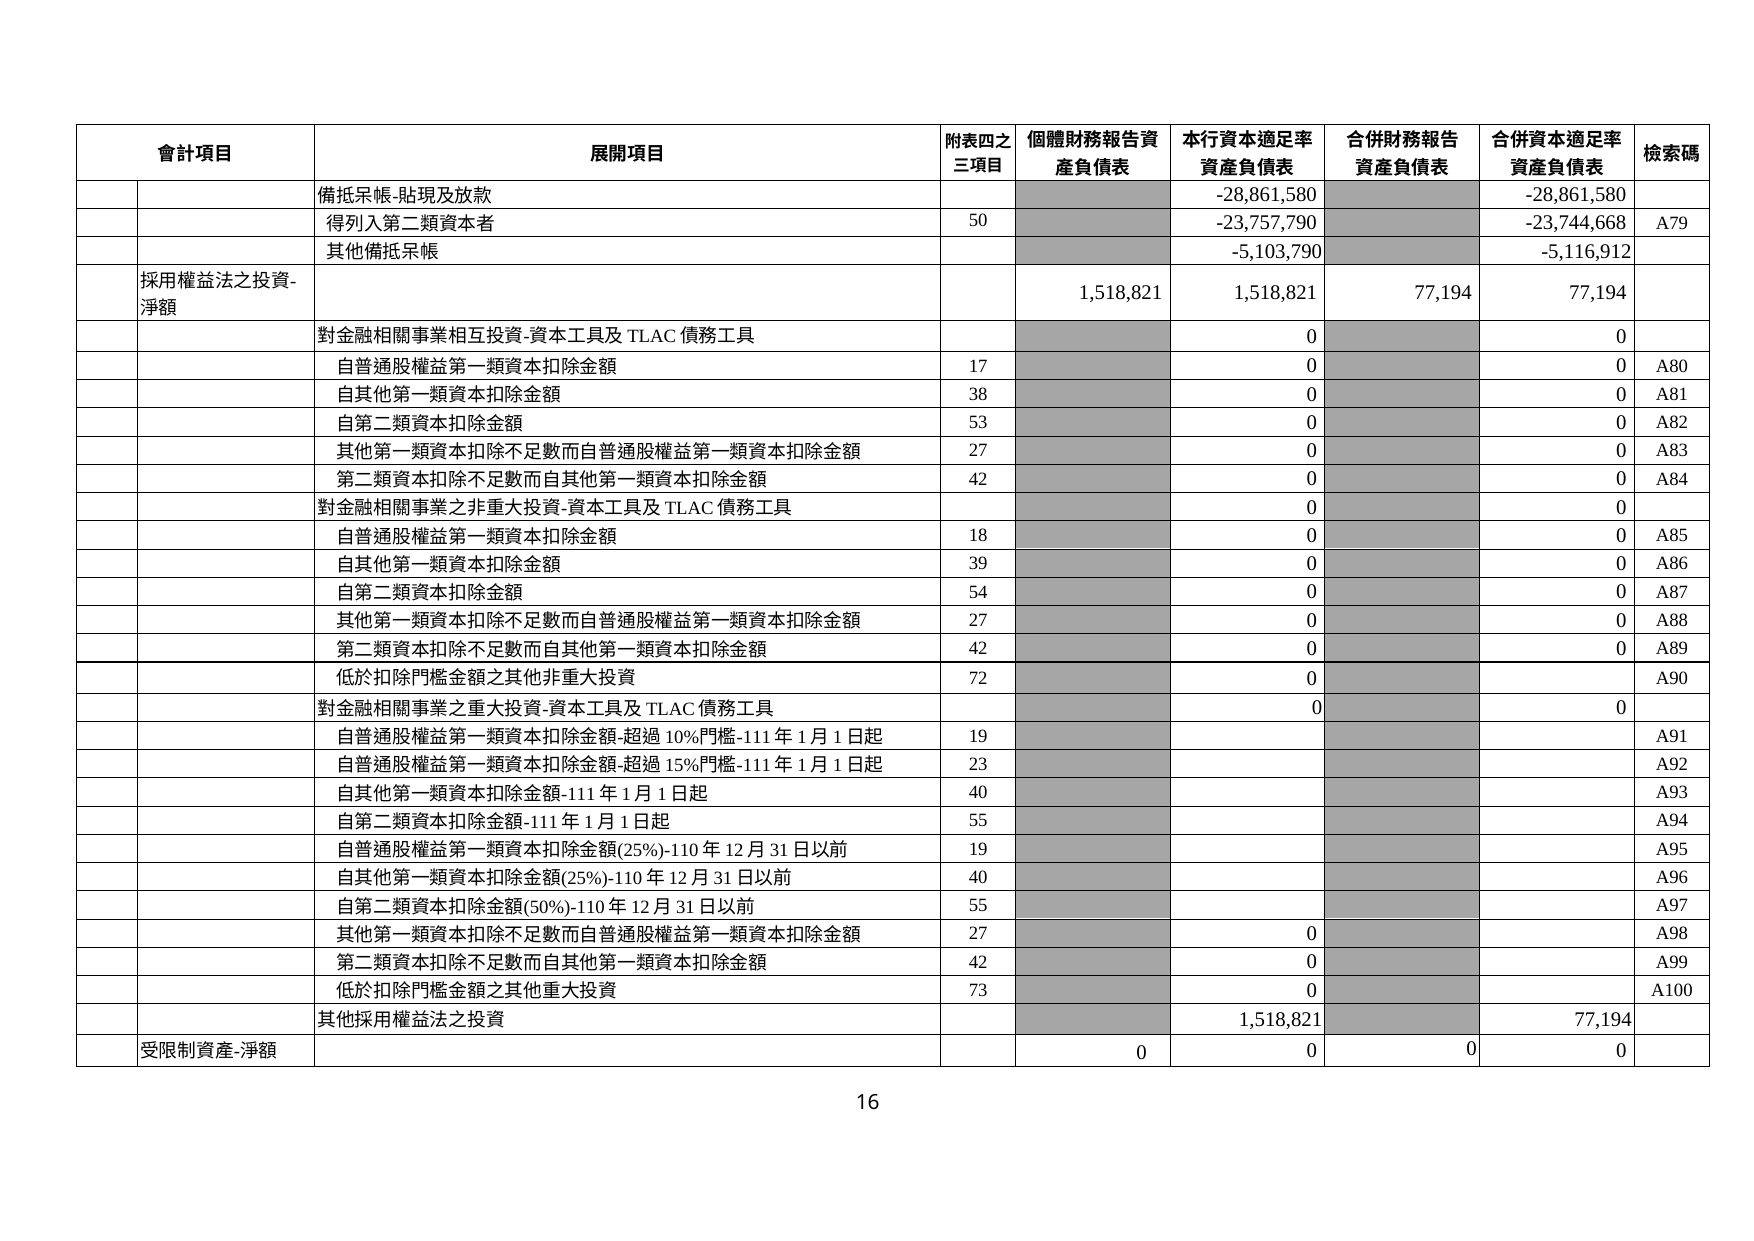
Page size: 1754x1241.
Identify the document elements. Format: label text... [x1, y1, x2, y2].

table_cell [1480, 948, 1634, 975]
table_cell 77,194 [1480, 1004, 1634, 1034]
table_cell -23,757,790 [1171, 209, 1324, 236]
table_cell 1,518,821 [1016, 265, 1170, 319]
table_cell [77, 550, 137, 577]
table_cell [1171, 722, 1324, 749]
table_cell [1325, 778, 1479, 806]
table_cell -5,116,912 [1480, 237, 1634, 264]
table_cell A89 [1635, 634, 1709, 661]
table_cell 0 [1171, 408, 1324, 436]
table_cell A96 [1635, 863, 1709, 890]
table_cell A94 [1635, 807, 1709, 834]
table_cell 0 [1480, 634, 1634, 661]
table_cell [138, 1004, 314, 1034]
table_cell 受限制資產-淨額 [138, 1035, 314, 1066]
table_cell [941, 265, 1015, 319]
table_cell 0 [1480, 352, 1634, 379]
table_cell [1016, 891, 1170, 918]
table_cell 0 [1171, 578, 1324, 605]
table_cell [1325, 835, 1479, 862]
table_cell [77, 408, 137, 436]
table_cell 0 [1171, 976, 1324, 1003]
table_cell 低於扣除門檻金額之其他非重大投資 [315, 663, 940, 693]
table_cell [77, 352, 137, 379]
table_cell [1635, 493, 1709, 520]
table_cell 自第二類資本扣除金額-111年1月1日起 [315, 807, 940, 834]
table_cell [1480, 891, 1634, 918]
table_header 合併資本適足率 資產負債表 [1480, 125, 1634, 179]
table_cell [138, 694, 314, 721]
table_cell [77, 750, 137, 777]
table_cell 55 [941, 891, 1015, 918]
table_cell A80 [1635, 352, 1709, 379]
table_cell [77, 1004, 137, 1034]
table_cell 40 [941, 863, 1015, 890]
table_cell 0 [1171, 1035, 1324, 1066]
table_cell 自其他第一類資本扣除金額 [315, 550, 940, 577]
table_cell [77, 181, 137, 208]
table_cell [1325, 493, 1479, 520]
table_cell [315, 1035, 940, 1066]
table_cell 其他採用權益法之投資 [315, 1004, 940, 1034]
table_cell [1016, 948, 1170, 975]
table_cell [77, 835, 137, 862]
table_cell [1171, 750, 1324, 777]
table_cell 0 [1480, 408, 1634, 436]
table_cell A93 [1635, 778, 1709, 806]
table_cell [77, 493, 137, 520]
table_cell [1325, 948, 1479, 975]
table_cell 27 [941, 437, 1015, 464]
table_cell 54 [941, 578, 1015, 605]
table_cell [941, 1035, 1015, 1066]
table_cell -28,861,580 [1480, 181, 1634, 208]
table_cell [77, 694, 137, 721]
table_cell 第二類資本扣除不足數而自其他第一類資本扣除金額 [315, 948, 940, 975]
table_cell [1325, 550, 1479, 577]
table_cell [138, 521, 314, 548]
table_cell 0 [1480, 1035, 1634, 1066]
table_cell [77, 578, 137, 605]
table_cell 0 [1480, 380, 1634, 407]
table_cell [1635, 237, 1709, 264]
table_cell A86 [1635, 550, 1709, 577]
table_cell [1016, 380, 1170, 407]
table_cell [1635, 1035, 1709, 1066]
table_cell 低於扣除門檻金額之其他重大投資 [315, 976, 940, 1003]
table_cell [77, 920, 137, 947]
table_cell 自普通股權益第一類資本扣除金額 [315, 352, 940, 379]
table_cell [138, 578, 314, 605]
table_cell [77, 437, 137, 464]
table_cell 第二類資本扣除不足數而自其他第一類資本扣除金額 [315, 465, 940, 492]
table_cell [77, 722, 137, 749]
table_cell -5,103,790 [1171, 237, 1324, 264]
table_cell [138, 722, 314, 749]
table_header 檢索碼 [1635, 125, 1709, 179]
table_cell [1325, 321, 1479, 351]
table_cell [941, 1004, 1015, 1034]
table_cell [1016, 521, 1170, 548]
table_cell [1016, 408, 1170, 436]
table_cell [1480, 663, 1634, 693]
table_cell 1,518,821 [1171, 265, 1324, 319]
table_cell [77, 237, 137, 264]
table_cell 0 [1480, 437, 1634, 464]
table_cell 其他第一類資本扣除不足數而自普通股權益第一類資本扣除金額 [315, 920, 940, 947]
table_cell 42 [941, 634, 1015, 661]
table_cell [77, 778, 137, 806]
table_cell 0 [1480, 578, 1634, 605]
table_cell 0 [1480, 606, 1634, 633]
table_cell 18 [941, 521, 1015, 548]
table_cell [1635, 181, 1709, 208]
table_cell 42 [941, 948, 1015, 975]
table_cell [1016, 237, 1170, 264]
table_cell [1325, 465, 1479, 492]
table_cell 0 [1171, 437, 1324, 464]
table_cell 自其他第一類資本扣除金額 [315, 380, 940, 407]
table_cell [77, 465, 137, 492]
table_cell 27 [941, 606, 1015, 633]
table_cell [1325, 380, 1479, 407]
table_cell 0 [1171, 634, 1324, 661]
table_cell 0 [1480, 521, 1634, 548]
table_cell A90 [1635, 663, 1709, 693]
table_cell [1325, 237, 1479, 264]
table_cell A84 [1635, 465, 1709, 492]
table_cell [1016, 465, 1170, 492]
table_cell 17 [941, 352, 1015, 379]
table_cell 0 [1480, 465, 1634, 492]
table_cell [77, 1035, 137, 1066]
table_cell [1325, 750, 1479, 777]
table_cell 0 [1171, 493, 1324, 520]
table_cell A82 [1635, 408, 1709, 436]
table_cell A97 [1635, 891, 1709, 918]
table_cell [1480, 722, 1634, 749]
table_cell [77, 380, 137, 407]
table_cell [1016, 493, 1170, 520]
table_cell [77, 321, 137, 351]
table_cell 自普通股權益第一類資本扣除金額-超過15%門檻-111年1月1日起 [315, 750, 940, 777]
table_cell [138, 948, 314, 975]
table_cell 77,194 [1325, 265, 1479, 319]
table_cell [77, 948, 137, 975]
table_cell [1171, 891, 1324, 918]
table_cell [1325, 634, 1479, 661]
table_cell [1325, 209, 1479, 236]
table_cell [1016, 437, 1170, 464]
table_cell 0 [1480, 694, 1634, 721]
table_cell 27 [941, 920, 1015, 947]
table_cell [1325, 521, 1479, 548]
table_cell A79 [1635, 209, 1709, 236]
table_cell [1635, 1004, 1709, 1034]
table_cell 39 [941, 550, 1015, 577]
table_cell [1480, 750, 1634, 777]
table_cell [138, 237, 314, 264]
table_cell 55 [941, 807, 1015, 834]
table_cell [1016, 578, 1170, 605]
table_cell [1171, 863, 1324, 890]
table_cell [138, 606, 314, 633]
table_cell [941, 694, 1015, 721]
table_cell 50 [941, 209, 1015, 236]
table_cell [138, 920, 314, 947]
table_cell 72 [941, 663, 1015, 693]
table_cell [1171, 778, 1324, 806]
table_cell 0 [1171, 465, 1324, 492]
table_header 展開項目 [315, 125, 940, 179]
table_cell A85 [1635, 521, 1709, 548]
table_cell [1480, 778, 1634, 806]
table_cell 0 [1171, 663, 1324, 693]
table_cell 0 [1480, 493, 1634, 520]
table_cell [941, 493, 1015, 520]
table_cell [138, 408, 314, 436]
table_cell 0 [1480, 321, 1634, 351]
table_cell [138, 209, 314, 236]
table_cell 0 [1171, 380, 1324, 407]
table_cell [138, 321, 314, 351]
table_cell [1480, 976, 1634, 1003]
table_header 附表四之三項目 [941, 125, 1015, 179]
table_cell [1016, 694, 1170, 721]
table_cell A98 [1635, 920, 1709, 947]
table_cell A88 [1635, 606, 1709, 633]
table_cell [77, 976, 137, 1003]
table_cell 19 [941, 835, 1015, 862]
table_cell [138, 891, 314, 918]
table_cell [77, 209, 137, 236]
table_cell -23,744,668 [1480, 209, 1634, 236]
table_cell [138, 437, 314, 464]
table_cell [1325, 891, 1479, 918]
table_cell 0 [1171, 920, 1324, 947]
table_cell [941, 181, 1015, 208]
table_cell [1016, 920, 1170, 947]
table_cell [1325, 920, 1479, 947]
table_cell [1325, 606, 1479, 633]
table_cell [1325, 352, 1479, 379]
table_cell [138, 550, 314, 577]
table_cell [1016, 606, 1170, 633]
table_cell 53 [941, 408, 1015, 436]
table_cell 42 [941, 465, 1015, 492]
table_cell [138, 835, 314, 862]
table_cell [1325, 578, 1479, 605]
table_cell [1480, 920, 1634, 947]
table_cell [1325, 181, 1479, 208]
table_cell [1016, 352, 1170, 379]
table_cell [1325, 807, 1479, 834]
table_cell [77, 634, 137, 661]
table_cell [1016, 634, 1170, 661]
table_cell 1,518,821 [1171, 1004, 1324, 1034]
table_cell [1016, 778, 1170, 806]
table_cell [77, 863, 137, 890]
table_cell A87 [1635, 578, 1709, 605]
table_cell 0 [1016, 1035, 1170, 1066]
table_cell 0 [1325, 1035, 1479, 1066]
table_cell [138, 465, 314, 492]
table_cell [77, 807, 137, 834]
table_cell [1016, 209, 1170, 236]
table_cell 23 [941, 750, 1015, 777]
table_cell 0 [1171, 521, 1324, 548]
table_cell A100 [1635, 976, 1709, 1003]
table_cell [1016, 863, 1170, 890]
table_cell [138, 634, 314, 661]
table_cell 其他第一類資本扣除不足數而自普通股權益第一類資本扣除金額 [315, 437, 940, 464]
table_cell A81 [1635, 380, 1709, 407]
table_header 會計項目 [77, 125, 314, 179]
table_cell [1635, 265, 1709, 319]
table_cell [1325, 694, 1479, 721]
table_cell [138, 380, 314, 407]
table_header 合併財務報告 資產負債表 [1325, 125, 1479, 179]
table_cell 自普通股權益第一類資本扣除金額(25%)-110年12月31日以前 [315, 835, 940, 862]
table_cell [138, 750, 314, 777]
table_cell [1171, 835, 1324, 862]
table_header 個體財務報告資產負債表 [1016, 125, 1170, 179]
table_cell 自其他第一類資本扣除金額-111年1月1日起 [315, 778, 940, 806]
table_cell [138, 663, 314, 693]
table_cell [1480, 807, 1634, 834]
table_cell [1016, 722, 1170, 749]
table_header 本行資本適足率 資產負債表 [1171, 125, 1324, 179]
table_cell [1016, 550, 1170, 577]
table_cell [1016, 181, 1170, 208]
table_cell 對金融相關事業之重大投資-資本工具及TLAC債務工具 [315, 694, 940, 721]
table_cell [77, 891, 137, 918]
table_cell 第二類資本扣除不足數而自其他第一類資本扣除金額 [315, 634, 940, 661]
table_cell 其他第一類資本扣除不足數而自普通股權益第一類資本扣除金額 [315, 606, 940, 633]
table_cell 77,194 [1480, 265, 1634, 319]
table_cell [1325, 437, 1479, 464]
table_cell A92 [1635, 750, 1709, 777]
table_cell 73 [941, 976, 1015, 1003]
table_cell [1325, 408, 1479, 436]
table_cell [138, 863, 314, 890]
table_cell [1635, 694, 1709, 721]
table_cell [1016, 321, 1170, 351]
table_cell 0 [1171, 550, 1324, 577]
table_cell [138, 807, 314, 834]
table_cell 自第二類資本扣除金額 [315, 408, 940, 436]
table_cell 自其他第一類資本扣除金額(25%)-110年12月31日以前 [315, 863, 940, 890]
table_cell [138, 493, 314, 520]
table_cell [138, 976, 314, 1003]
table_cell 0 [1171, 694, 1324, 721]
table_cell [77, 663, 137, 693]
table_cell [1480, 863, 1634, 890]
table_cell 對金融相關事業相互投資-資本工具及TLAC債務工具 [315, 321, 940, 351]
table_cell [1016, 750, 1170, 777]
table_cell 自第二類資本扣除金額 [315, 578, 940, 605]
table_cell [1325, 1004, 1479, 1034]
table_cell [1016, 835, 1170, 862]
table_cell 0 [1480, 550, 1634, 577]
table_cell A83 [1635, 437, 1709, 464]
table_cell [1480, 835, 1634, 862]
table_cell [1635, 321, 1709, 351]
table_cell 0 [1171, 948, 1324, 975]
table_cell 38 [941, 380, 1015, 407]
table_cell 得列入第二類資本者 [315, 209, 940, 236]
table_cell 40 [941, 778, 1015, 806]
table_cell 備抵呆帳-貼現及放款 [315, 181, 940, 208]
table_cell [1016, 976, 1170, 1003]
table_cell 自第二類資本扣除金額(50%)-110年12月31日以前 [315, 891, 940, 918]
table_cell [138, 778, 314, 806]
table_cell [941, 321, 1015, 351]
table_cell [77, 606, 137, 633]
table_cell [315, 265, 940, 319]
table_cell -28,861,580 [1171, 181, 1324, 208]
table_cell A91 [1635, 722, 1709, 749]
table_cell [77, 265, 137, 319]
table_cell 對金融相關事業之非重大投資-資本工具及TLAC債務工具 [315, 493, 940, 520]
table_cell 採用權益法之投資-淨額 [138, 265, 314, 319]
table_cell 自普通股權益第一類資本扣除金額-超過10%門檻-111年1月1日起 [315, 722, 940, 749]
table_cell [1325, 722, 1479, 749]
table_cell [941, 237, 1015, 264]
table_cell 0 [1171, 606, 1324, 633]
table_cell [1171, 807, 1324, 834]
table_cell [138, 181, 314, 208]
table_cell 0 [1171, 321, 1324, 351]
table_cell [1016, 663, 1170, 693]
table_cell 19 [941, 722, 1015, 749]
table_cell [1016, 807, 1170, 834]
table_cell [1325, 863, 1479, 890]
table_cell [1325, 976, 1479, 1003]
table_cell A95 [1635, 835, 1709, 862]
table_cell [1325, 663, 1479, 693]
table_cell [1016, 1004, 1170, 1034]
table_cell 自普通股權益第一類資本扣除金額 [315, 521, 940, 548]
table_cell [77, 521, 137, 548]
table_cell A99 [1635, 948, 1709, 975]
table_cell [138, 352, 314, 379]
table_cell 其他備抵呆帳 [315, 237, 940, 264]
table_cell 0 [1171, 352, 1324, 379]
